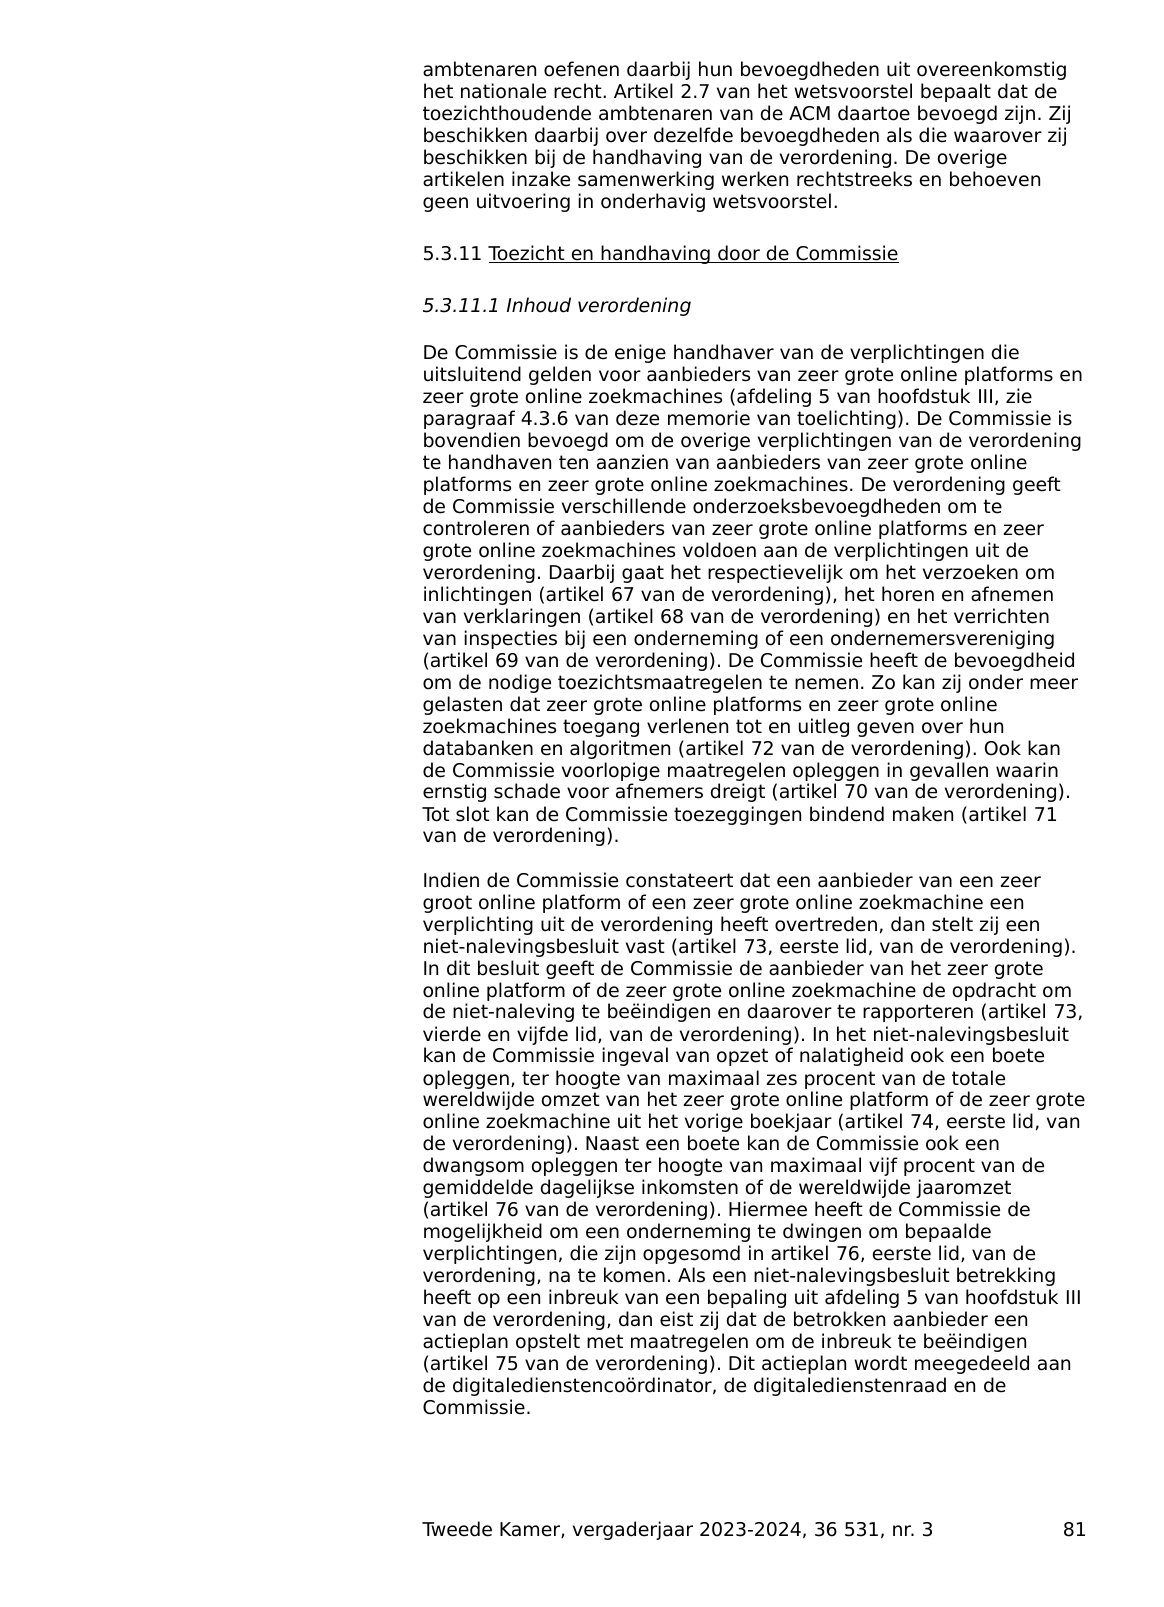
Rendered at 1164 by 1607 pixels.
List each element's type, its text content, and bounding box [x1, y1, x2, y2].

text Indien de Commissie constateert dat een aanbieder van een zeer groot online platform of een zeer grote online zoekmachine een verplichting uit de verordening heeft overtreden, dan stelt zij een niet-nalevingsbesluit vast (artikel 73, eerste lid, van de verordening). In dit besluit geeft de Commissie de aanbieder van het zeer grote online platform of de zeer grote online zoekmachine de opdracht om de niet-naleving te beëindigen en daarover te rapporteren (artikel 73, vierde en vijfde lid, van de verordening). In het niet-nalevingsbesluit kan de Commissie ingeval van opzet of nalatigheid ook een boete opleggen, ter hoogte van maximaal zes procent van de totale wereldwijde omzet van het zeer grote online platform of de zeer grote online zoekmachine uit het vorige boekjaar (artikel 74, eerste lid, van de verordening). Naast een boete kan de Commissie ook een dwangsom opleggen ter hoogte van maximaal vijf procent van de gemiddelde dagelijkse inkomsten of de wereldwijde jaaromzet (artikel 76 van de verordening). Hiermee heeft de Commissie de mogelijkheid om een onderneming te dwingen om bepaalde verplichtingen, die zijn opgesomd in artikel 76, eerste lid, van de verordening, na te komen. Als een niet-nalevingsbesluit betrekking heeft op een inbreuk van een bepaling uit afdeling 5 van hoofdstuk III van de verordening, dan eist zij dat de betrokken aanbieder een actieplan opstelt met maatregelen om de inbreuk te beëindigen (artikel 75 van de verordening). Dit actieplan wordt meegedeeld aan de digitaledienstencoördinator, de digitaledienstenraad en de Commissie. [422, 869, 1087, 1419]
subtitle 5.3.11.1 Inhoud verordening [422, 295, 1087, 317]
text De Commissie is de enige handhaver van de verplichtingen die uitsluitend gelden voor aanbieders van zeer grote online platforms en zeer grote online zoekmachines (afdeling 5 van hoofdstuk III, zie paragraaf 4.3.6 van deze memorie van toelichting). De Commissie is bovendien bevoegd om de overige verplichtingen van de verordening te handhaven ten aanzien van aanbieders van zeer grote online platforms en zeer grote online zoekmachines. De verordening geeft de Commissie verschillende onderzoeksbevoegdheden om te controleren of aanbieders van zeer grote online platforms en zeer grote online zoekmachines voldoen aan de verplichtingen uit de verordening. Daarbij gaat het respectievelijk om het verzoeken om inlichtingen (artikel 67 van de verordening), het horen en afnemen van verklaringen (artikel 68 van de verordening) en het verrichten van inspecties bij een onderneming of een ondernemersvereniging (artikel 69 van de verordening). De Commissie heeft de bevoegdheid om de nodige toezichtsmaatregelen te nemen. Zo kan zij onder meer gelasten dat zeer grote online platforms en zeer grote online zoekmachines toegang verlenen tot en uitleg geven over hun databanken en algoritmen (artikel 72 van de verordening). Ook kan de Commissie voorlopige maatregelen opleggen in gevallen waarin ernstig schade voor afnemers dreigt (artikel 70 van de verordening). Tot slot kan de Commissie toezeggingen bindend maken (artikel 71 van de verordening). [422, 342, 1087, 847]
subtitle 5.3.11 Toezicht en handhaving door de Commissie [422, 243, 1087, 265]
text ambtenaren oefenen daarbij hun bevoegdheden uit overeenkomstig het nationale recht. Artikel 2.7 van het wetsvoorstel bepaalt dat de toezichthoudende ambtenaren van de ACM daartoe bevoegd zijn. Zij beschikken daarbij over dezelfde bevoegdheden als die waarover zij beschikken bij de handhaving van de verordening. De overige artikelen inzake samenwerking werken rechtstreeks en behoeven geen uitvoering in onderhavig wetsvoorstel. [422, 59, 1087, 213]
